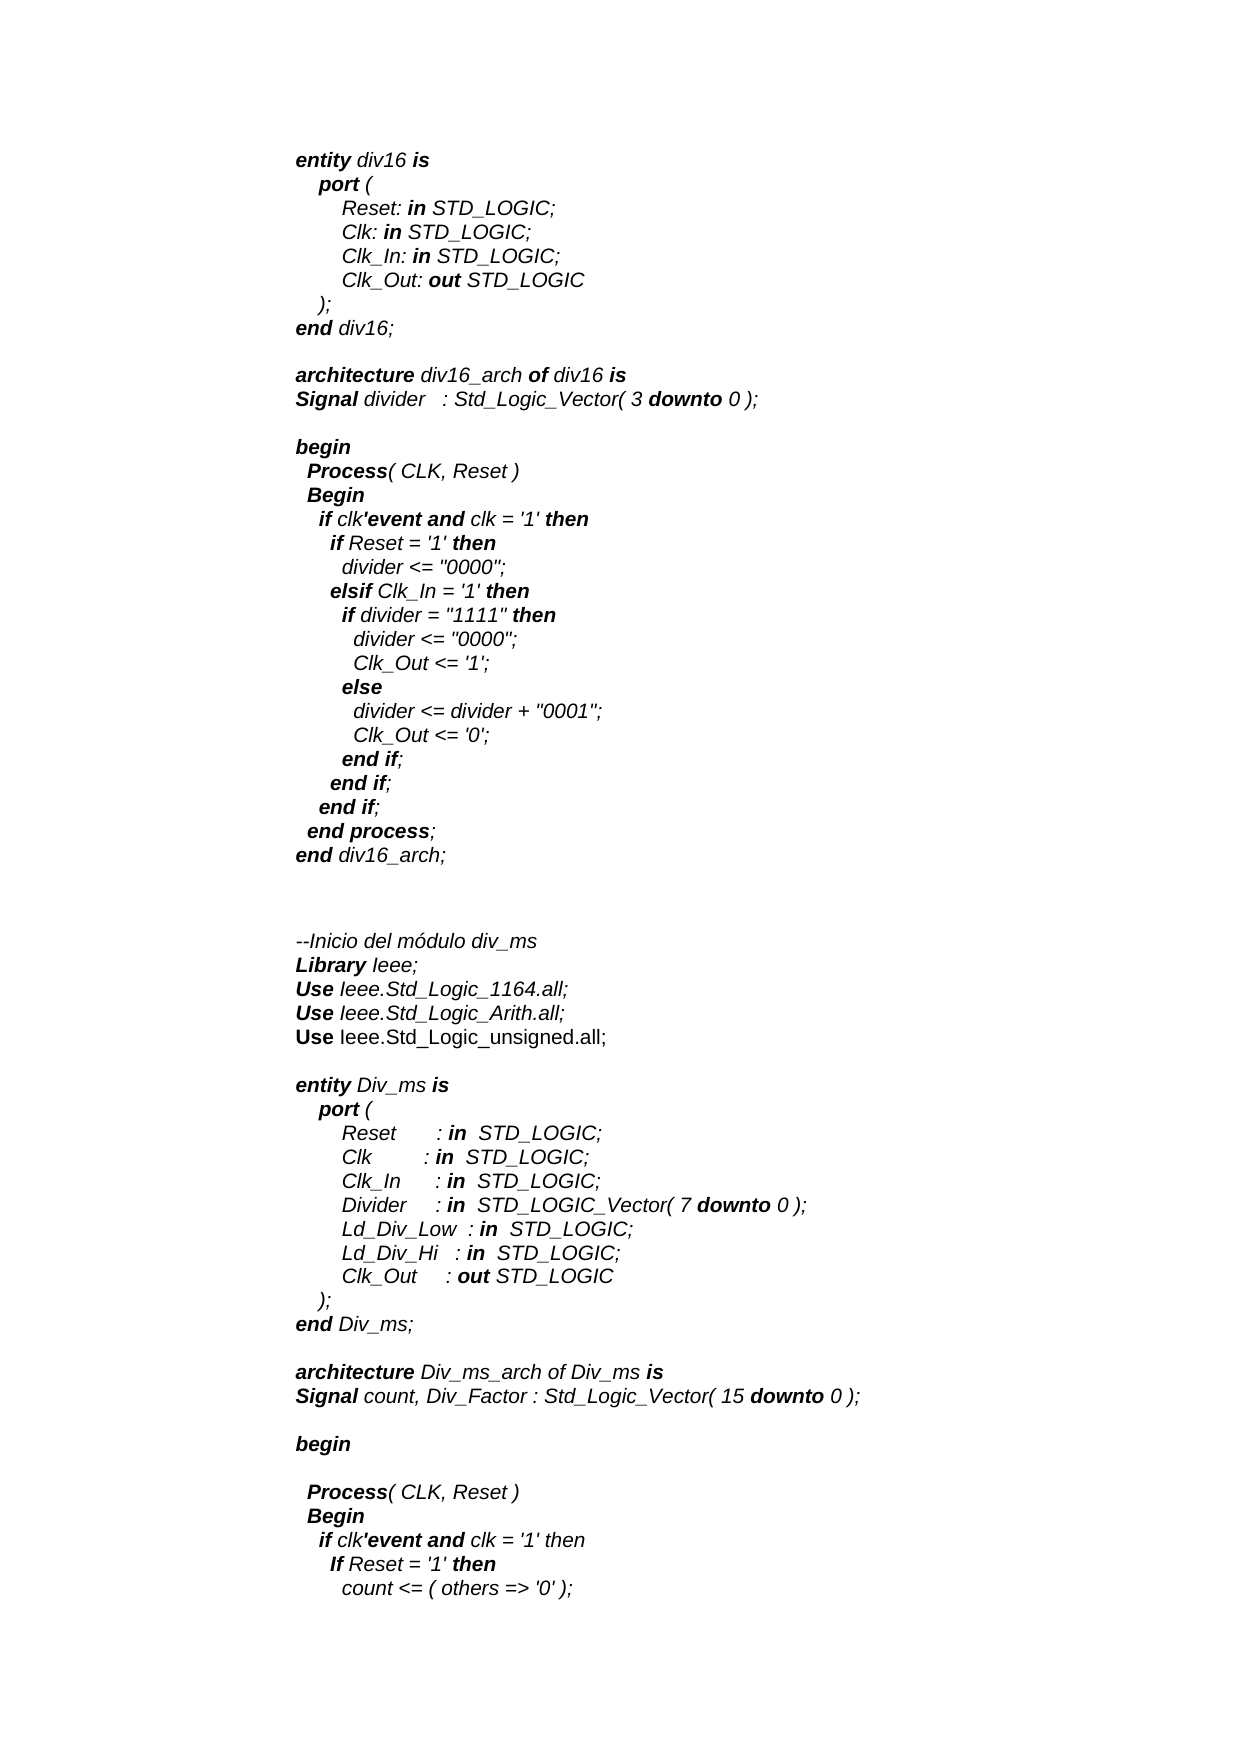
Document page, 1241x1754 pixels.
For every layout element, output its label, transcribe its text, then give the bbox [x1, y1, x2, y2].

text begin [295, 435, 1063, 459]
text Divider : in STD_LOGIC_Vector( 7 downto 0 ); [295, 1192, 1063, 1216]
text Clk_In : in STD_LOGIC; [295, 1168, 1063, 1192]
text architecture div16_arch of div16 is [295, 363, 1063, 387]
text Library Ieee; [295, 953, 1063, 977]
text Process( CLK, Reset ) [295, 459, 1063, 483]
text end div16; [295, 315, 1063, 339]
text Ld_Div_Hi : in STD_LOGIC; [295, 1240, 1063, 1264]
text architecture Div_ms_arch of Div_ms is [295, 1360, 1063, 1384]
text port ( [295, 1097, 1063, 1121]
text Clk_In: in STD_LOGIC; [295, 243, 1063, 267]
text if clk'event and clk = '1' then [295, 507, 1063, 531]
text end if; [295, 747, 1063, 771]
text end if; [295, 771, 1063, 794]
text if clk'event and clk = '1' then [295, 1528, 1063, 1552]
text Use Ieee.Std_Logic_unsigned.all; [295, 1025, 1063, 1049]
text elsif Clk_In = '1' then [295, 579, 1063, 603]
text Clk_Out : out STD_LOGIC [295, 1264, 1063, 1288]
text if divider = "1111" then [295, 603, 1063, 627]
text Begin [295, 483, 1063, 507]
text end div16_arch; [295, 842, 1063, 866]
text Clk : in STD_LOGIC; [295, 1144, 1063, 1168]
text Process( CLK, Reset ) [295, 1480, 1063, 1504]
text Clk_Out <= '1'; [295, 651, 1063, 675]
text else [295, 675, 1063, 699]
text Signal count, Div_Factor : Std_Logic_Vector( 15 downto 0 ); [295, 1384, 1063, 1408]
text Reset : in STD_LOGIC; [295, 1121, 1063, 1144]
text entity div16 is [295, 148, 1063, 172]
text if Reset = '1' then [295, 531, 1063, 555]
text Ld_Div_Low : in STD_LOGIC; [295, 1216, 1063, 1240]
text port ( [295, 172, 1063, 196]
text divider <= "0000"; [295, 627, 1063, 651]
text --Inicio del módulo div_ms [295, 929, 1063, 953]
text Use Ieee.Std_Logic_Arith.all; [295, 1001, 1063, 1025]
text Use Ieee.Std_Logic_1164.all; [295, 977, 1063, 1001]
text end if; [295, 794, 1063, 818]
text ); [295, 1288, 1063, 1312]
text Signal divider : Std_Logic_Vector( 3 downto 0 ); [295, 387, 1063, 411]
text entity Div_ms is [295, 1073, 1063, 1097]
text begin [295, 1432, 1063, 1456]
text Begin [295, 1504, 1063, 1528]
text end Div_ms; [295, 1312, 1063, 1336]
text divider <= divider + "0001"; [295, 699, 1063, 723]
text Clk_Out <= '0'; [295, 723, 1063, 747]
text count <= ( others => '0' ); [295, 1576, 1063, 1600]
text Reset: in STD_LOGIC; [295, 196, 1063, 219]
text If Reset = '1' then [295, 1552, 1063, 1576]
text divider <= "0000"; [295, 555, 1063, 579]
text ); [295, 291, 1063, 315]
text Clk_Out: out STD_LOGIC [295, 267, 1063, 291]
text end process; [295, 818, 1063, 842]
text Clk: in STD_LOGIC; [295, 219, 1063, 243]
